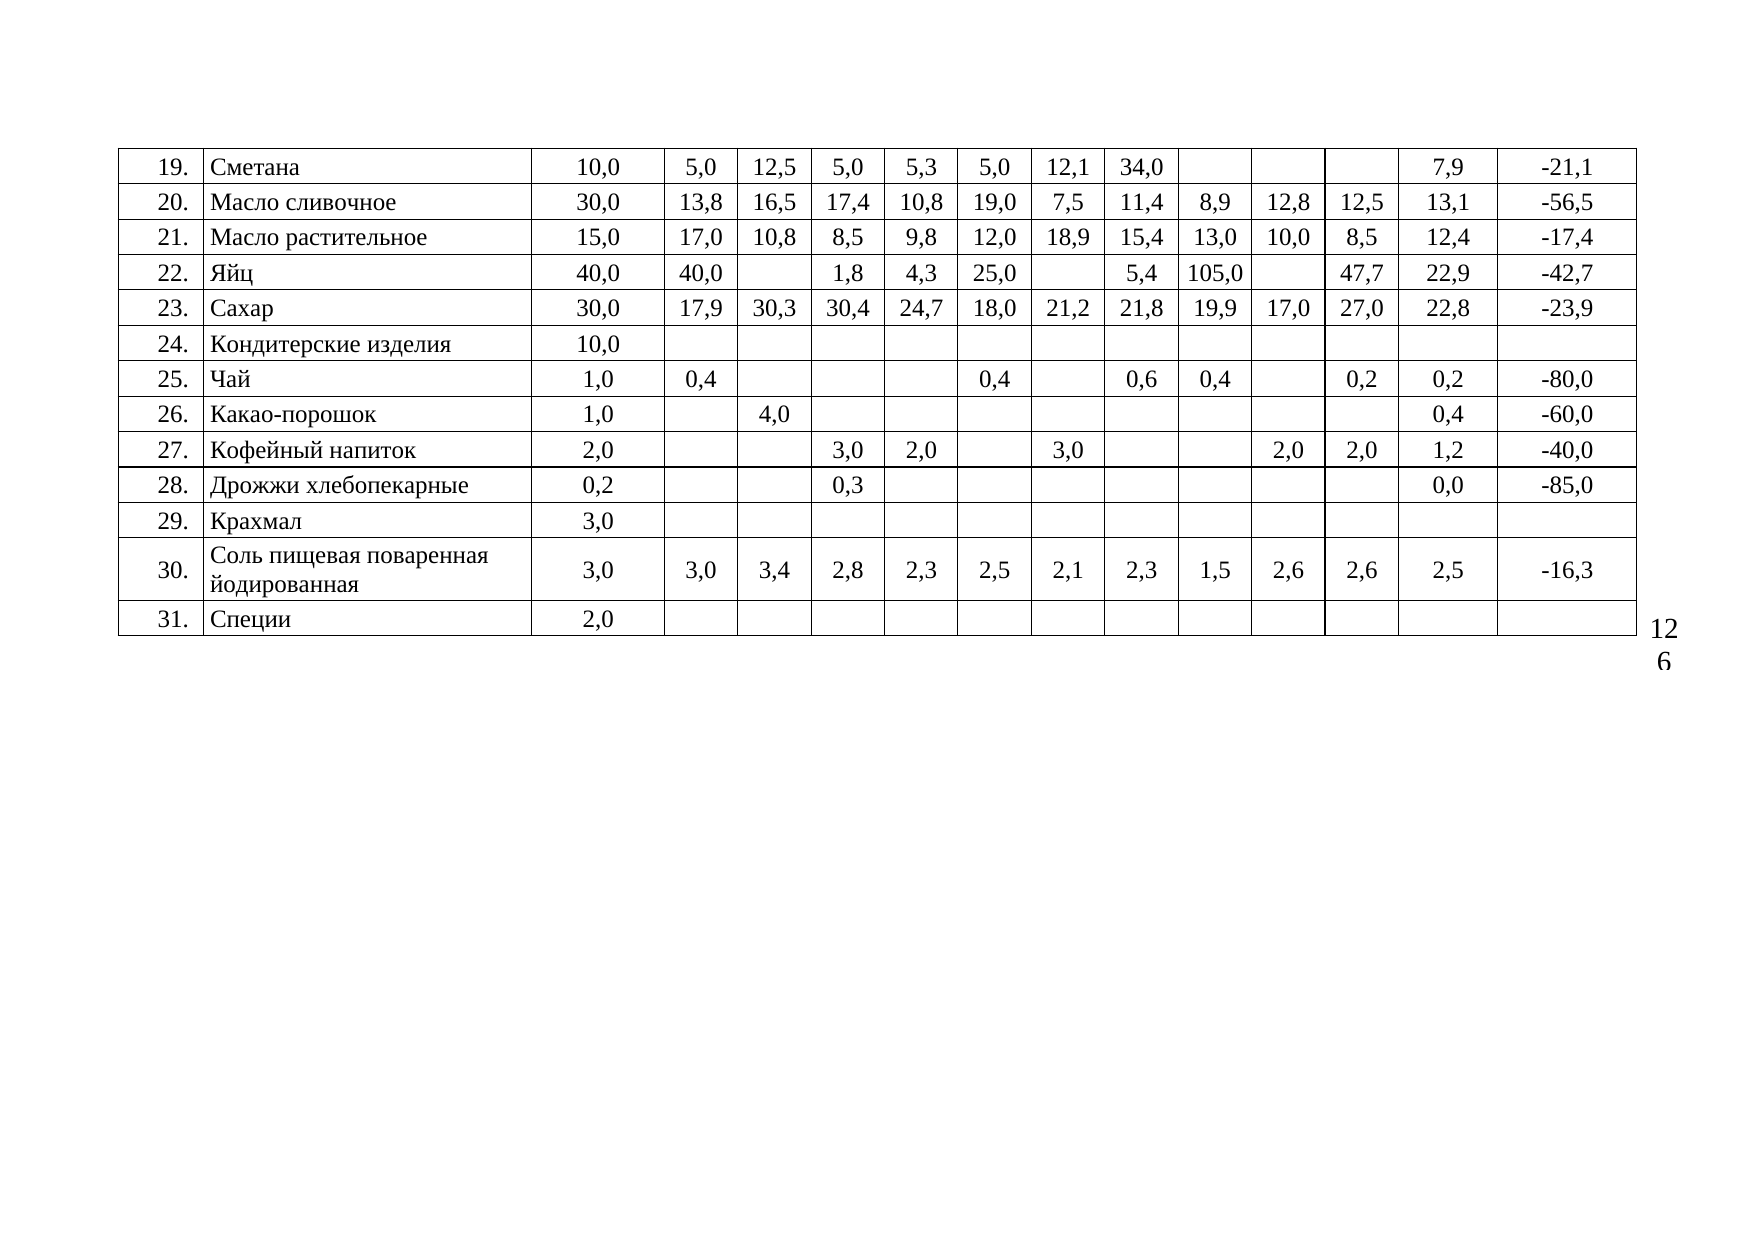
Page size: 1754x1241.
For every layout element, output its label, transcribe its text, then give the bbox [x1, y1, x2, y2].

table_cell [1105, 468, 1178, 502]
table_cell [885, 503, 957, 537]
table_cell -23,9 [1498, 290, 1636, 325]
table_cell 18,0 [958, 290, 1031, 325]
table_cell [812, 361, 884, 396]
table_cell [738, 468, 811, 502]
table_cell 2,5 [958, 538, 1031, 600]
table_cell [958, 503, 1031, 537]
table_cell [1399, 326, 1497, 360]
table_cell [1326, 326, 1398, 360]
table_cell 1,8 [812, 255, 884, 289]
table_cell 30,0 [532, 290, 664, 325]
table_cell [1179, 432, 1251, 466]
table_cell 17,9 [665, 290, 737, 325]
table_cell 5,4 [1105, 255, 1178, 289]
table_cell 0,2 [1399, 361, 1497, 396]
table_cell [1105, 432, 1178, 466]
table_cell Крахмал [204, 503, 531, 537]
table_cell [1032, 326, 1104, 360]
table_cell 11,4 [1105, 184, 1178, 218]
table_cell [1399, 601, 1497, 635]
table_cell [119, 290, 203, 325]
table_cell [665, 468, 737, 502]
table_cell 3,4 [738, 538, 811, 600]
table_cell Соль пищевая поваренная йодированная [204, 538, 531, 600]
table_cell 8,5 [812, 220, 884, 254]
table_cell 2,3 [1105, 538, 1178, 600]
table_cell [119, 432, 203, 466]
table_cell [1032, 361, 1104, 396]
table_cell [1179, 326, 1251, 360]
table_cell 10,0 [532, 149, 664, 183]
table_cell [1179, 149, 1251, 183]
table_cell 1,5 [1179, 538, 1251, 600]
table_cell [1498, 503, 1636, 537]
table_cell Кондитерские изделия [204, 326, 531, 360]
table_cell 30,4 [812, 290, 884, 325]
table_cell -17,4 [1498, 220, 1636, 254]
table_cell [1105, 601, 1178, 635]
table_cell [1252, 601, 1324, 635]
table_cell [1032, 503, 1104, 537]
table_cell 12,4 [1399, 220, 1497, 254]
table_cell 12,8 [1252, 184, 1324, 218]
table_cell [119, 503, 203, 537]
table_cell -80,0 [1498, 361, 1636, 396]
table_cell Дрожжи хлебопекарные [204, 468, 531, 502]
table_cell [665, 432, 737, 466]
table_cell 15,4 [1105, 220, 1178, 254]
table_cell Масло растительное [204, 220, 531, 254]
table_cell [119, 538, 203, 600]
table_cell [1326, 601, 1398, 635]
table_cell [738, 601, 811, 635]
table_cell -42,7 [1498, 255, 1636, 289]
table_cell 2,0 [1252, 432, 1324, 466]
table_cell [885, 326, 957, 360]
table_cell [665, 326, 737, 360]
table_cell Чай [204, 361, 531, 396]
table_cell 3,0 [532, 538, 664, 600]
table_cell 2,3 [885, 538, 957, 600]
table_cell 12,5 [1326, 184, 1398, 218]
table_cell [738, 255, 811, 289]
table_cell Сахар [204, 290, 531, 325]
table_cell 7,5 [1032, 184, 1104, 218]
table_cell [885, 361, 957, 396]
table_cell 19,9 [1179, 290, 1251, 325]
table_cell 40,0 [532, 255, 664, 289]
table_cell 4,0 [738, 397, 811, 431]
table_cell [119, 326, 203, 360]
table_cell [1179, 468, 1251, 502]
table_cell 8,5 [1326, 220, 1398, 254]
table_cell 3,0 [665, 538, 737, 600]
table_cell [1252, 255, 1324, 289]
table_cell 13,0 [1179, 220, 1251, 254]
table_cell 13,8 [665, 184, 737, 218]
table_cell [1252, 397, 1324, 431]
table_cell 24,7 [885, 290, 957, 325]
table_cell [119, 468, 203, 502]
table_cell Специи [204, 601, 531, 635]
table_cell 5,0 [958, 149, 1031, 183]
table_cell Яйц [204, 255, 531, 289]
table_cell [1105, 503, 1178, 537]
table_cell 21,8 [1105, 290, 1178, 325]
table_cell -56,5 [1498, 184, 1636, 218]
table_cell [1179, 601, 1251, 635]
table_cell 16,5 [738, 184, 811, 218]
table_cell [1179, 397, 1251, 431]
table_cell Кофейный напиток [204, 432, 531, 466]
table_cell 17,0 [1252, 290, 1324, 325]
table_cell 30,3 [738, 290, 811, 325]
table_cell [958, 326, 1031, 360]
table_cell [1032, 601, 1104, 635]
table_cell 1,0 [532, 397, 664, 431]
table_cell [1105, 326, 1178, 360]
table_cell -16,3 [1498, 538, 1636, 600]
table_cell [1179, 503, 1251, 537]
table_cell 13,1 [1399, 184, 1497, 218]
table_cell 105,0 [1179, 255, 1251, 289]
table_cell 0,4 [958, 361, 1031, 396]
table_cell 3,0 [1032, 432, 1104, 466]
table_cell 0,3 [812, 468, 884, 502]
table_cell [812, 503, 884, 537]
table_cell 12,0 [958, 220, 1031, 254]
table_cell 2,5 [1399, 538, 1497, 600]
table_cell [119, 149, 203, 183]
table_cell [1105, 397, 1178, 431]
table_cell 8,9 [1179, 184, 1251, 218]
table_cell 10,0 [532, 326, 664, 360]
table_cell [958, 468, 1031, 502]
table_cell 27,0 [1326, 290, 1398, 325]
table_cell [119, 255, 203, 289]
table_cell [738, 503, 811, 537]
table_cell 0,2 [532, 468, 664, 502]
table_cell 0,4 [665, 361, 737, 396]
table_cell [665, 601, 737, 635]
table_cell [738, 326, 811, 360]
table_cell 2,0 [532, 432, 664, 466]
table_cell 18,9 [1032, 220, 1104, 254]
table_cell [119, 184, 203, 218]
table_cell 5,3 [885, 149, 957, 183]
table_cell -21,1 [1498, 149, 1636, 183]
table_cell [885, 397, 957, 431]
table_cell [885, 601, 957, 635]
table_cell [1032, 468, 1104, 502]
table_cell [119, 397, 203, 431]
table_cell 3,0 [812, 432, 884, 466]
table_cell [1326, 503, 1398, 537]
table_cell [812, 326, 884, 360]
table_cell 47,7 [1326, 255, 1398, 289]
table_cell [119, 601, 203, 635]
table_cell 10,0 [1252, 220, 1324, 254]
table_cell -40,0 [1498, 432, 1636, 466]
table_cell [119, 220, 203, 254]
table_cell 5,0 [812, 149, 884, 183]
table_cell 25,0 [958, 255, 1031, 289]
table_cell [1326, 468, 1398, 502]
table_cell [958, 397, 1031, 431]
table_cell Масло сливочное [204, 184, 531, 218]
table_cell [738, 361, 811, 396]
table_cell 12,1 [1032, 149, 1104, 183]
table_cell [958, 601, 1031, 635]
table_cell [1326, 397, 1398, 431]
table_cell 0,0 [1399, 468, 1497, 502]
table_cell [1252, 149, 1324, 183]
table_cell [812, 601, 884, 635]
table_cell 10,8 [738, 220, 811, 254]
table_cell [665, 503, 737, 537]
table_cell 19,0 [958, 184, 1031, 218]
table_cell Сметана [204, 149, 531, 183]
table_cell 2,0 [532, 601, 664, 635]
table_cell 3,0 [532, 503, 664, 537]
table_cell 0,2 [1326, 361, 1398, 396]
table_cell -85,0 [1498, 468, 1636, 502]
table_cell 2,0 [885, 432, 957, 466]
table_cell 12,5 [738, 149, 811, 183]
table_cell Какао-порошок [204, 397, 531, 431]
table_cell [1252, 326, 1324, 360]
table_cell 17,0 [665, 220, 737, 254]
table_cell 9,8 [885, 220, 957, 254]
table_cell [812, 397, 884, 431]
table_cell 40,0 [665, 255, 737, 289]
table_cell 17,4 [812, 184, 884, 218]
table_cell [1399, 503, 1497, 537]
table_cell [1498, 601, 1636, 635]
table_cell 10,8 [885, 184, 957, 218]
table_cell 2,6 [1326, 538, 1398, 600]
table_cell [1252, 503, 1324, 537]
table_cell [885, 468, 957, 502]
table_cell -60,0 [1498, 397, 1636, 431]
table_cell [1252, 468, 1324, 502]
table_cell [958, 432, 1031, 466]
table_cell 30,0 [532, 184, 664, 218]
table_cell 7,9 [1399, 149, 1497, 183]
table_cell [738, 432, 811, 466]
table_cell [1032, 397, 1104, 431]
table_cell 2,6 [1252, 538, 1324, 600]
table_cell 22,9 [1399, 255, 1497, 289]
table_cell 1,0 [532, 361, 664, 396]
table_cell 0,6 [1105, 361, 1178, 396]
table_cell [1252, 361, 1324, 396]
table_cell 0,4 [1399, 397, 1497, 431]
table_cell 34,0 [1105, 149, 1178, 183]
table_cell 1,2 [1399, 432, 1497, 466]
table_cell [1032, 255, 1104, 289]
table_cell 2,0 [1326, 432, 1398, 466]
table_cell 22,8 [1399, 290, 1497, 325]
table_cell 0,4 [1179, 361, 1251, 396]
table_cell 21,2 [1032, 290, 1104, 325]
table_cell 5,0 [665, 149, 737, 183]
table_cell 4,3 [885, 255, 957, 289]
table_cell [1498, 326, 1636, 360]
table_cell 2,8 [812, 538, 884, 600]
table_cell [665, 397, 737, 431]
table_cell 2,1 [1032, 538, 1104, 600]
table_cell 15,0 [532, 220, 664, 254]
table_cell [1326, 149, 1398, 183]
table_cell [119, 361, 203, 396]
